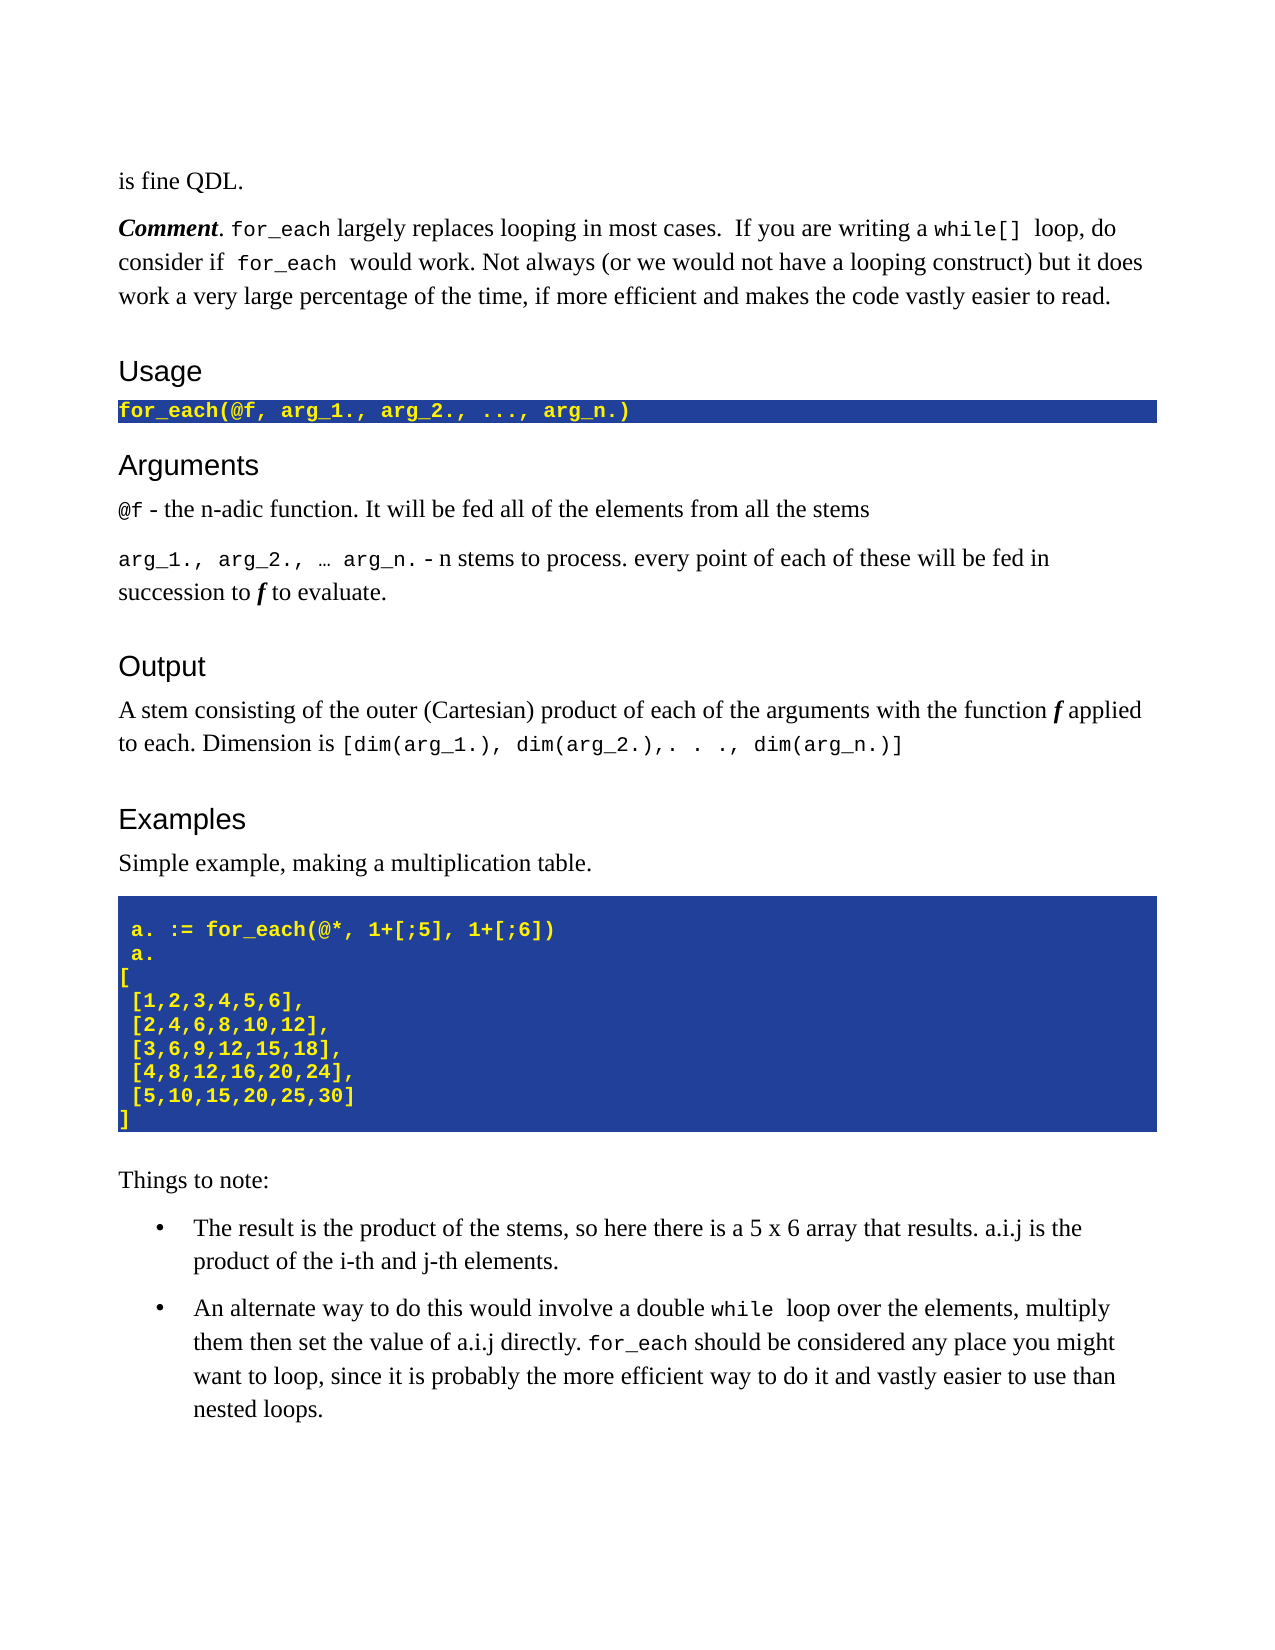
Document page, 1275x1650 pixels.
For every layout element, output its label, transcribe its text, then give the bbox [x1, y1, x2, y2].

text Things to note: [118, 1132, 1157, 1194]
text Comment. for_each largely replaces looping in most cases. If you are writing a while[] loop, do consider if for_each would work. Not always (or we would not have a looping construct) but it does work a very large percentage of the time, if more efficient and makes the code vastly easier to read. [118, 213, 1157, 310]
list An alternate way to do this would involve a double while loop over the elements, multiply them then set the value of a.i.j directly. for_each should be considered any place you might want to loop, since it is probably the more efficient way to do it and vastly easier to use than nested loops. [156, 1293, 1157, 1423]
list The result is the product of the stems, so here there is a 5 x 6 array that results. a.i.j is the product of the i-th and j-th elements. [156, 1213, 1157, 1274]
text arg_1., arg_2., … arg_n. - n stems to process. every point of each of these will be fed in succession to f to evaluate. [118, 543, 1157, 606]
subtitle Examples [118, 802, 1157, 836]
text is fine QDL. [118, 166, 1157, 194]
subtitle Output [118, 649, 1157, 683]
text A stem consisting of the outer (Cartesian) product of each of the arguments with the function f applied to each. Dimension is [dim(arg_1.), dim(arg_2.),. . ., dim(arg_n.)] [118, 695, 1157, 758]
text for_each(@f, arg_1., arg_2., ..., arg_n.) [118, 400, 1157, 423]
text a. := for_each(@*, 1+[;5], 1+[;6]) a. [ [1,2,3,4,5,6], [2,4,6,8,10,12], [3,6,9,12,15,18], [4,8,12,16,20,24], [5,10,15,20,25,30] ] [118, 896, 1157, 1132]
text Simple example, making a multiplication table. [118, 848, 1157, 877]
subtitle Arguments [118, 448, 1157, 482]
text @f - the n-adic function. It will be fed all of the elements from all the stems [118, 494, 1157, 524]
subtitle Usage [118, 354, 1157, 387]
